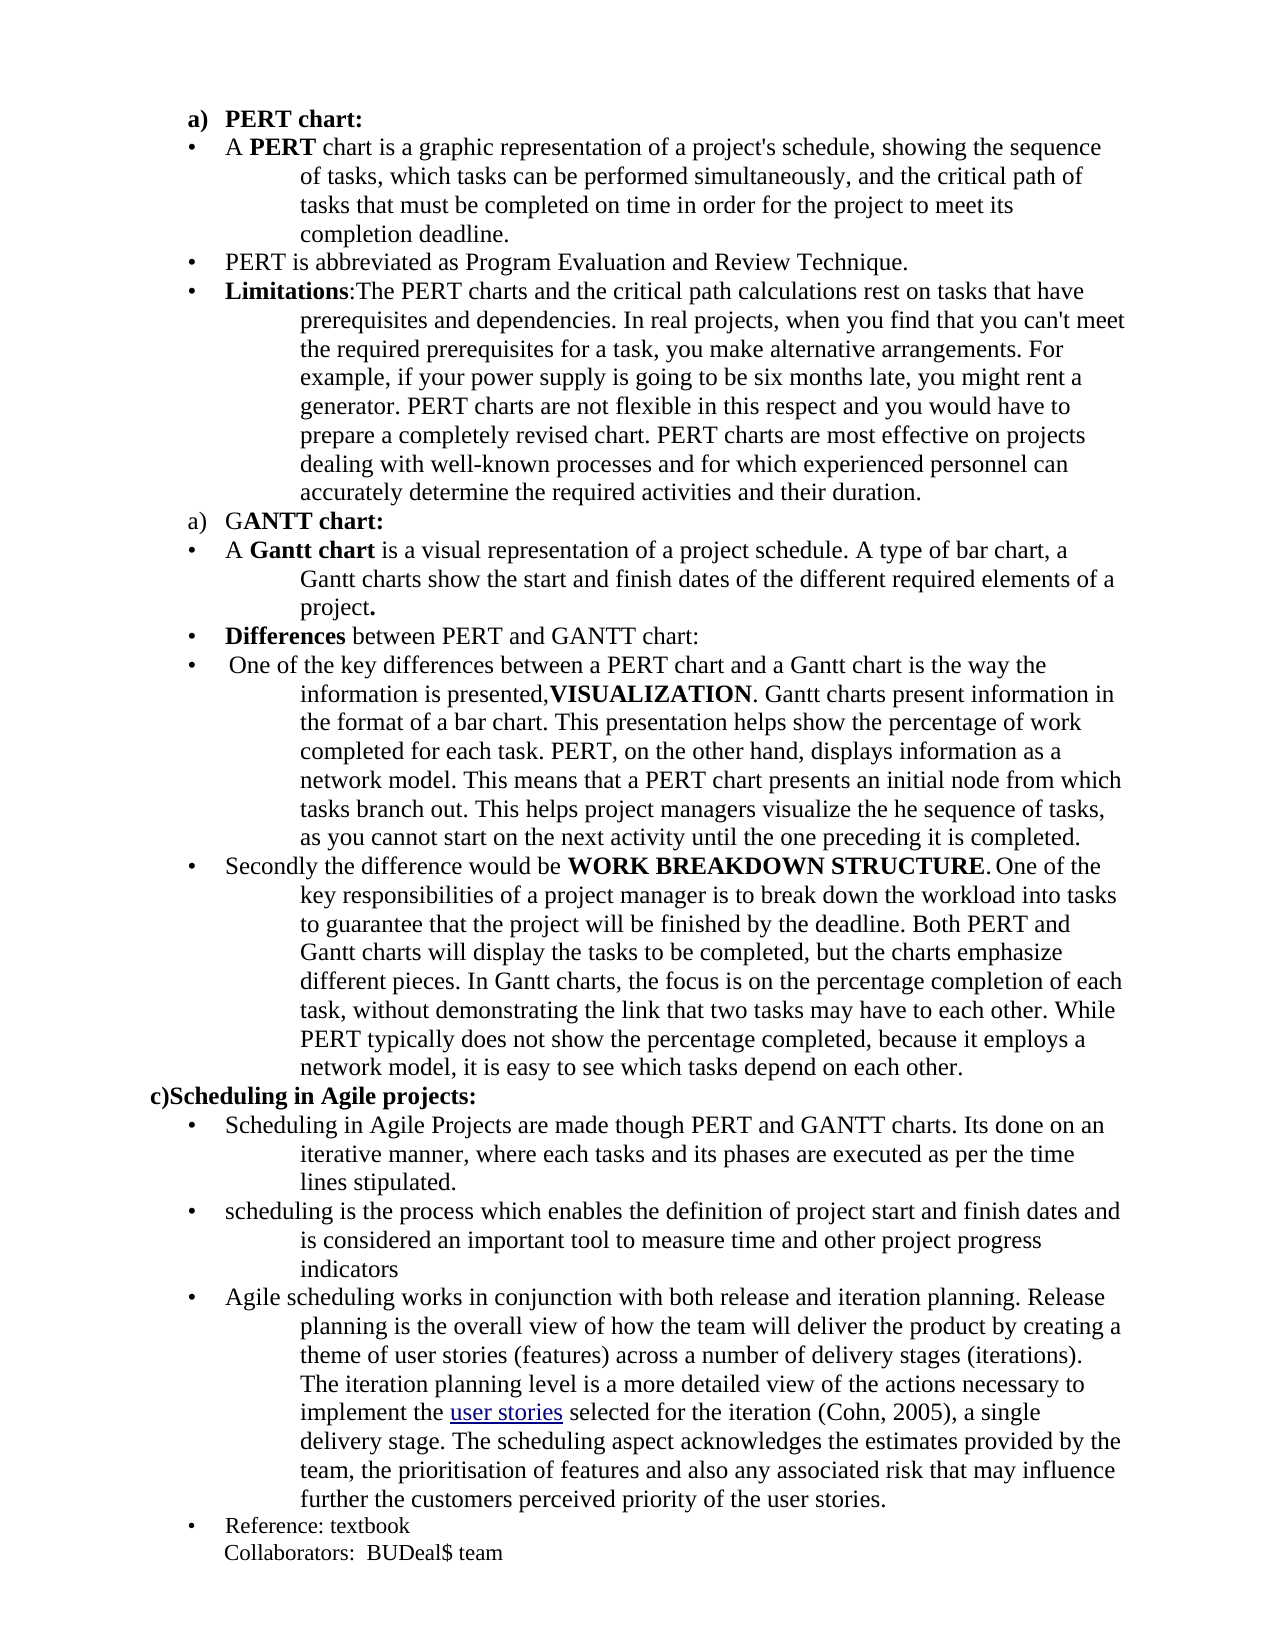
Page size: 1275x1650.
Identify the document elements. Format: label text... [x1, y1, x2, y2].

list Agile scheduling works in conjunction with both release and iteration planning. Release planning is the overall view of how the team will deliver the product by creating a theme of user stories (features) across a number of delivery stages (iterations). The iteration planning level is a more detailed view of the actions necessary to implement the user stories selected for the iteration (Cohn, 2005), a single delivery stage. The scheduling aspect acknowledges the estimates provided by the team, the prioritisation of features and also any associated risk that may influence further the customers perceived priority of the user stories. [187, 1282, 1125, 1512]
list Reference: textbook [187, 1512, 1125, 1539]
list Limitations:The PERT charts and the critical path calculations rest on tasks that have prerequisites and dependencies. In real projects, when you find that you can't meet the required prerequisites for a task, you make alternative arrangements. For example, if your power supply is going to be six months late, you might rent a generator. PERT charts are not flexible in this respect and you would have to prepare a completely revised chart. PERT charts are most effective on projects dealing with well-known processes and for which experienced personnel can accurately determine the required activities and their duration. [187, 276, 1125, 506]
list PERT is abbreviated as Program Evaluation and Review Technique. [187, 247, 1125, 276]
list A PERT chart is a graphic representation of a project's schedule, showing the sequence of tasks, which tasks can be performed simultaneously, and the critical path of tasks that must be completed on time in order for the project to meet its completion deadline. [187, 132, 1125, 247]
list GANTT chart: [187, 506, 1125, 535]
list scheduling is the process which enables the definition of project start and finish dates and is considered an important tool to measure time and other project progress indicators [187, 1196, 1125, 1282]
list Secondly the difference would be WORK BREAKDOWN STRUCTURE. One of the key responsibilities of a project manager is to break down the workload into tasks to guarantee that the project will be finished by the deadline. Both PERT and Gantt charts will display the tasks to be completed, but the charts emphasize different pieces. In Gantt charts, the focus is on the percentage completion of each task, without demonstrating the link that two tasks may have to each other. While PERT typically does not show the percentage completed, because it employs a network model, it is easy to see which tasks depend on each other. [187, 851, 1125, 1081]
list One of the key differences between a PERT chart and a Gantt chart is the way the information is presented,VISUALIZATION. Gantt charts present information in the format of a bar chart. This presentation helps show the percentage of work completed for each task. PERT, on the other hand, displays information as a network model. This means that a PERT chart presents an initial node from which tasks branch out. This helps project managers visualize the he sequence of tasks, as you cannot start on the next activity until the one preceding it is completed. [187, 650, 1125, 851]
list PERT chart: [187, 104, 1125, 132]
list Scheduling in Agile Projects are made though PERT and GANTT charts. Its done on an iterative manner, where each tasks and its phases are executed as per the time lines stipulated. [187, 1110, 1125, 1196]
text Collaborators: BUDeal$ team [224, 1539, 1125, 1565]
list Differences between PERT and GANTT chart: [187, 621, 1125, 650]
text c)Scheduling in Agile projects: [150, 1081, 1125, 1110]
list A Gantt chart is a visual representation of a project schedule. A type of bar chart, a Gantt charts show the start and finish dates of the different required elements of a project. [187, 535, 1125, 621]
